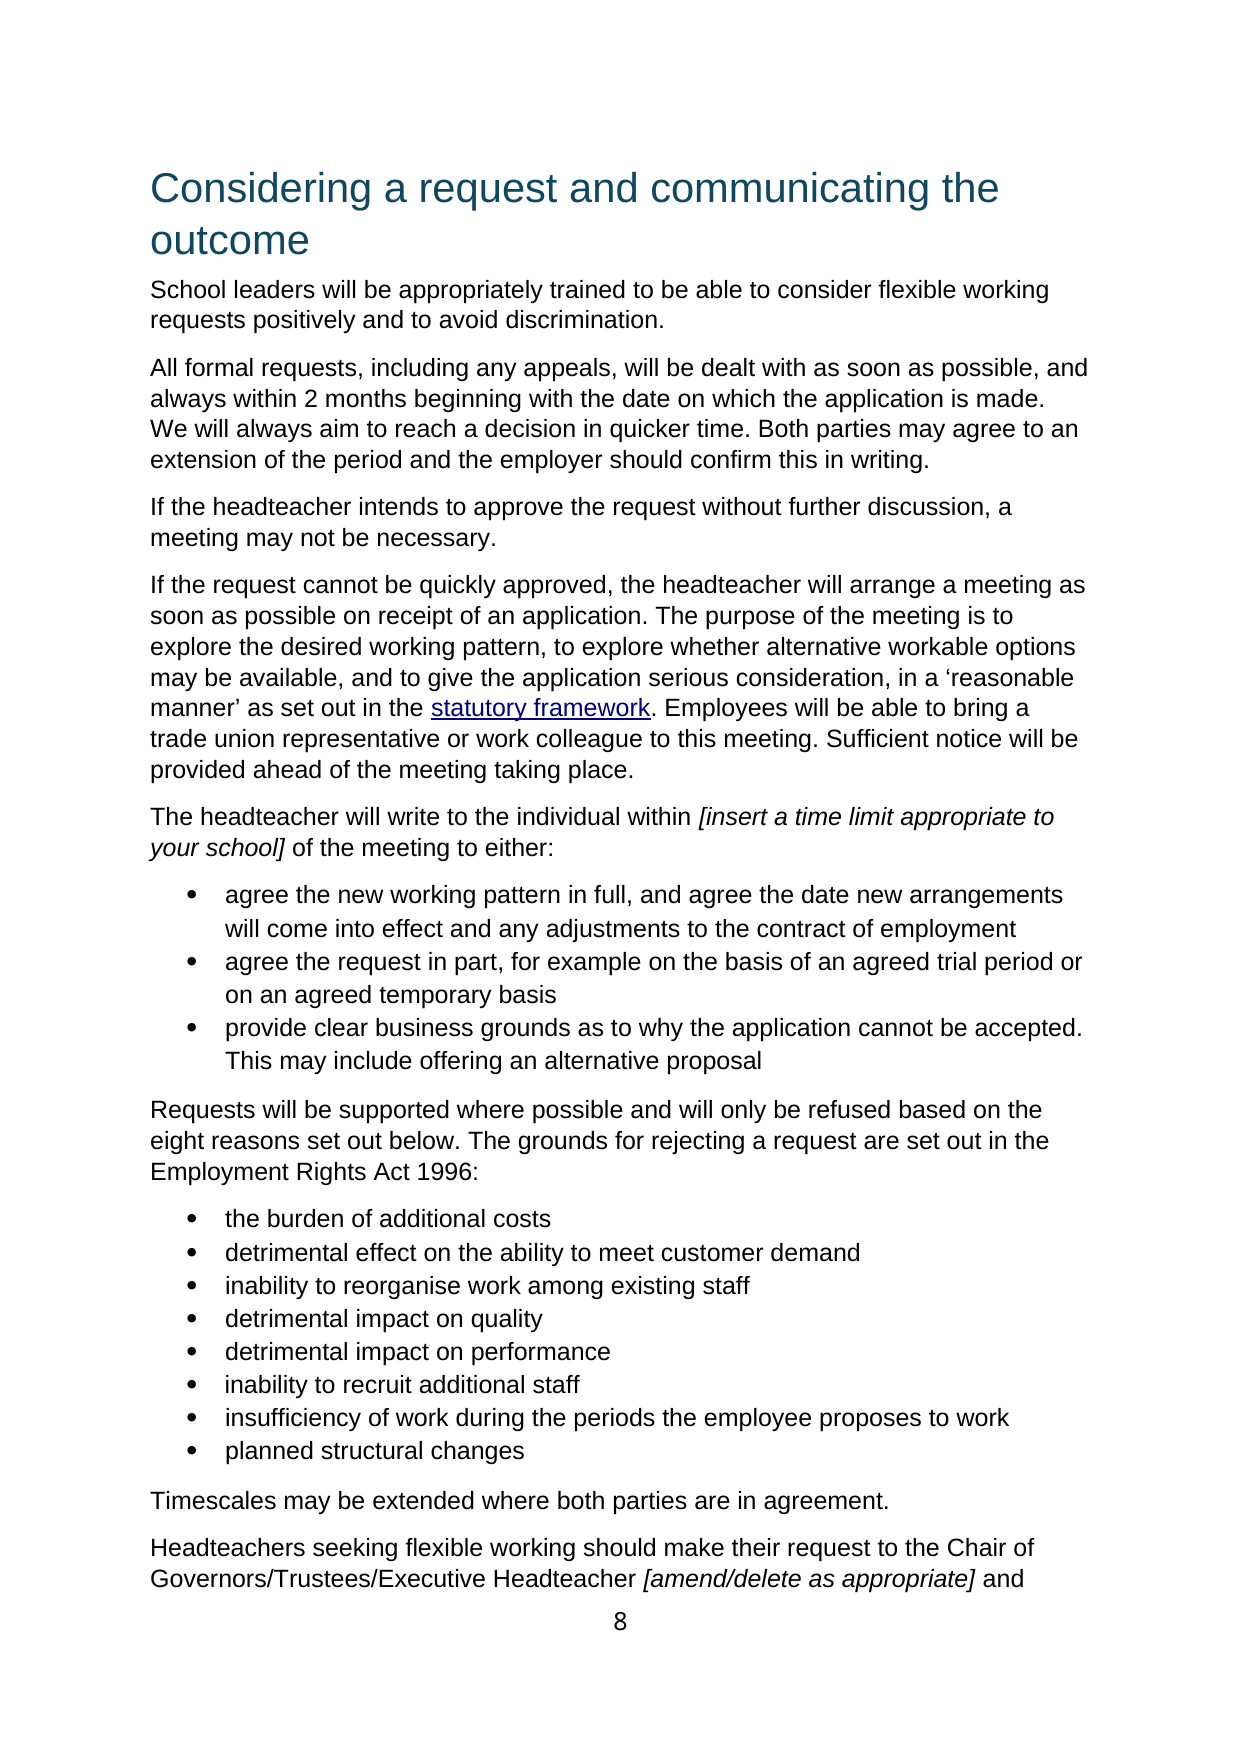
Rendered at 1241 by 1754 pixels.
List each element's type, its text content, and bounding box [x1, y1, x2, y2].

list agree the request in part, for example on the basis of an agreed trial period or on an agreed temporary basis [187, 947, 1090, 1008]
list agree the new working pattern in full, and agree the date new arrangements will come into effect and any adjustments to the contract of employment [187, 880, 1090, 942]
text All formal requests, including any appeals, will be dealt with as soon as possible, and always within 2 months beginning with the date on which the application is made. We will always aim to reach a decision in quicker time. Both parties may agree to an extension of the period and the employer should confirm this in writing. [150, 353, 1090, 474]
list inability to reorganise work among existing staff [187, 1271, 1090, 1299]
subtitle Considering a request and communicating the outcome [150, 164, 1090, 263]
list detrimental impact on performance [187, 1337, 1090, 1366]
text The headteacher will write to the individual within [insert a time limit appropriate to your school] of the meeting to either: [150, 802, 1090, 862]
text School leaders will be appropriately trained to be able to consider flexible working requests positively and to avoid discrimination. [150, 275, 1090, 334]
list provide clear business grounds as to why the application cannot be accepted. This may include offering an alternative proposal [187, 1013, 1090, 1074]
list planned structural changes [187, 1436, 1090, 1465]
list detrimental impact on quality [187, 1304, 1090, 1333]
list inability to recruit additional staff [187, 1370, 1090, 1399]
list insufficiency of work during the periods the employee proposes to work [187, 1403, 1090, 1432]
text Timescales may be extended where both parties are in agreement. [150, 1486, 1090, 1515]
text If the request cannot be quickly approved, the headteacher will arrange a meeting as soon as possible on receipt of an application. The purpose of the meeting is to explore the desired working pattern, to explore whether alternative workable options may be available, and to give the application serious consideration, in a ‘reasonable manner’ as set out in the statutory framework. Employees will be able to bring a trade union representative or work colleague to this meeting. Sufficient notice will be provided ahead of the meeting taking place. [150, 571, 1090, 784]
list the burden of additional costs [187, 1204, 1090, 1233]
text Headteachers seeking flexible working should make their request to the Chair of Governors/Trustees/Executive Headteacher [amend/delete as appropriate] and [150, 1533, 1090, 1593]
list detrimental effect on the ability to meet customer demand [187, 1237, 1090, 1266]
text If the headteacher intends to approve the request without further discussion, a meeting may not be necessary. [150, 492, 1090, 552]
text Requests will be supported where possible and will only be refused based on the eight reasons set out below. The grounds for rejecting a request are set out in the Employment Rights Act 1996: [150, 1096, 1090, 1186]
